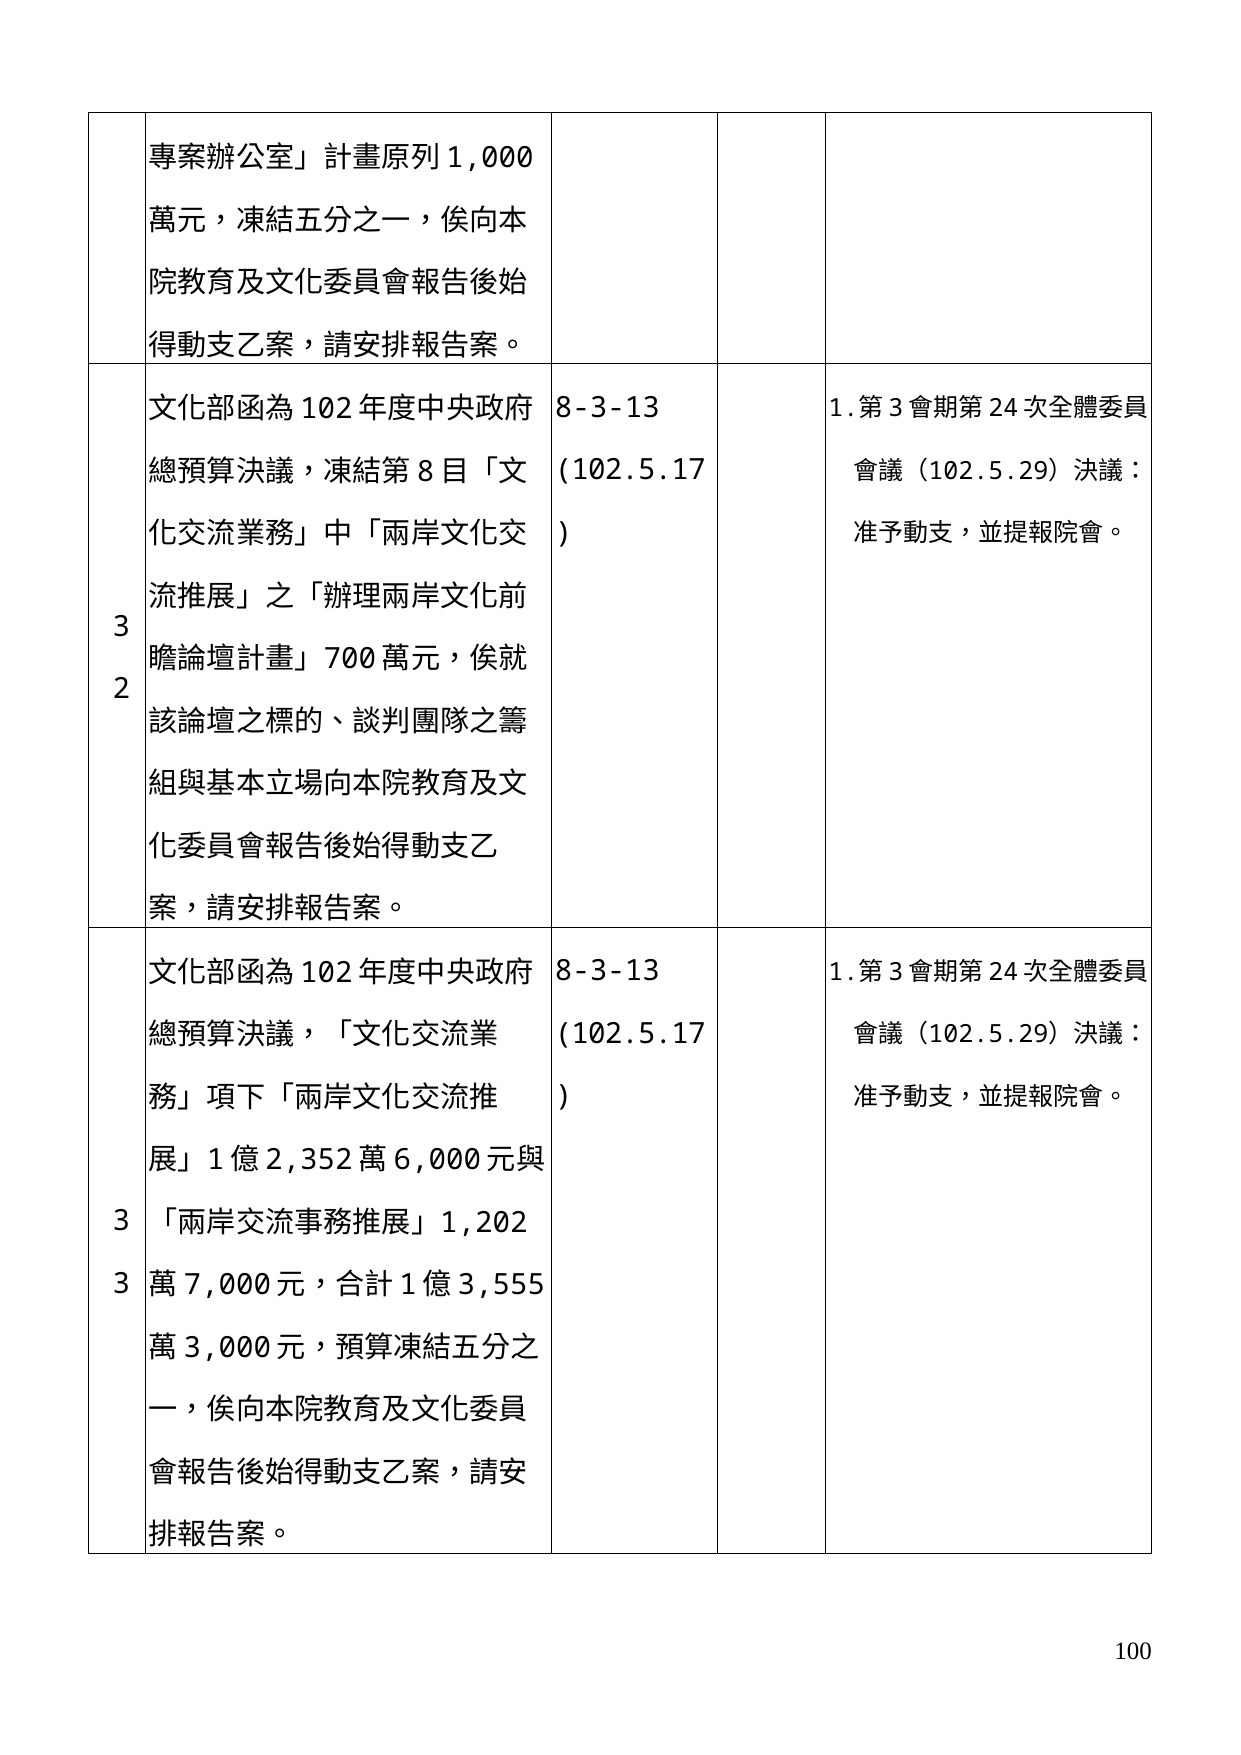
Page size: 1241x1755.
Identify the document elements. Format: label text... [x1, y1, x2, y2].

table_cell [718, 113, 825, 363]
table_cell 1.第3會期第24次全體委員會議（102.5.29）決議：准予動支，並提報院會。 [826, 364, 1151, 927]
table_cell [89, 364, 145, 927]
table_cell 文化部函為102年度中央政府總預算決議，「文化交流業務」項下「兩岸文化交流推展」1億2,352萬6,000元與「兩岸交流事務推展」1,202萬7,000元，合計1億3,555萬3,000元，預算凍結五分之一，俟向本院教育及文化委員會報告後始得動支乙案，請安排報告案。 [146, 928, 551, 1553]
table_cell [826, 113, 1151, 363]
table_cell 1.第3會期第24次全體委員會議（102.5.29）決議：准予動支，並提報院會。 [826, 928, 1151, 1553]
table_cell [89, 928, 145, 1553]
table_cell 文化部函為102年度中央政府總預算決議，凍結第8目「文化交流業務」中「兩岸文化交流推展」之「辦理兩岸文化前瞻論壇計畫」700萬元，俟就該論壇之標的、談判團隊之籌組與基本立場向本院教育及文化委員會報告後始得動支乙案，請安排報告案。 [146, 364, 551, 927]
table_cell [718, 364, 825, 927]
table_cell [718, 928, 825, 1553]
table_cell 8-3-13 (102.5.17) [552, 928, 717, 1553]
table_cell [89, 113, 145, 363]
table_cell [552, 113, 717, 363]
table_cell 8-3-13 (102.5.17) [552, 364, 717, 927]
table_cell 專案辦公室」計畫原列1,000萬元，凍結五分之一，俟向本院教育及文化委員會報告後始得動支乙案，請安排報告案。 [146, 113, 551, 363]
